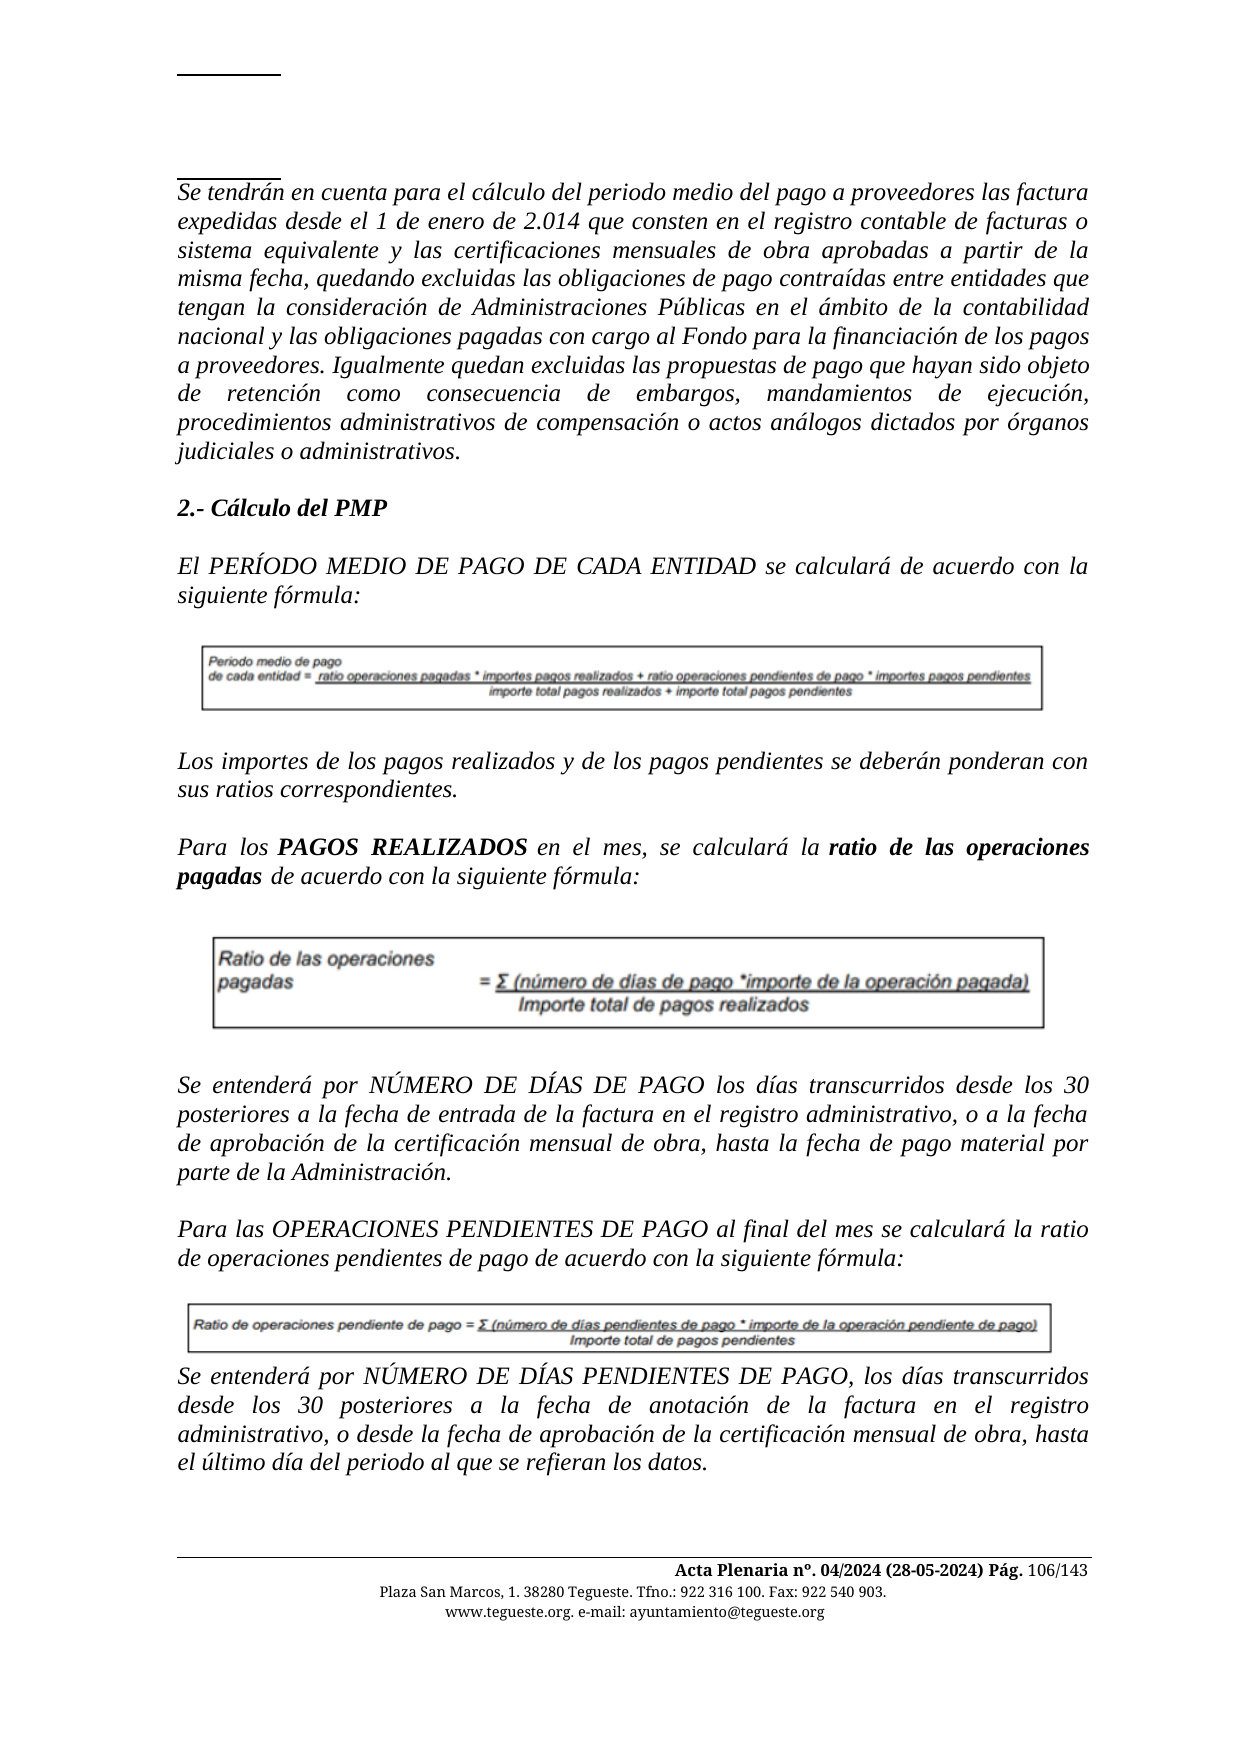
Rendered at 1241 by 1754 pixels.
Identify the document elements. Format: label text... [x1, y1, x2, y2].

text Los importes de los pagos realizados y de los pagos pendientes se deberán ponderan con sus ratios correspondientes. [177, 746, 1092, 803]
text Para los PAGOS REALIZADOS en el mes, se calculará la ratio de las operaciones pagadas de acuerdo con la siguiente fórmula: [177, 832, 1092, 889]
text 2.- Cálculo del PMP [177, 493, 1092, 522]
text Se entenderá por NÚMERO DE DÍAS PENDIENTES DE PAGO, los días transcurridos desde los 30 posteriores a la fecha de anotación de la factura en el registro administrativo, o desde la fecha de aprobación de la certificación mensual de obra, hasta el último día del periodo al que se refieran los datos. [177, 1361, 1092, 1476]
text Se entenderá por NÚMERO DE DÍAS DE PAGO los días transcurridos desde los 30 posteriores a la fecha de entrada de la factura en el registro administrativo, o a la fecha de aprobación de la certificación mensual de obra, hasta la fecha de pago material por parte de la Administración. [177, 1071, 1092, 1186]
text Se tendrán en cuenta para el cálculo del periodo medio del pago a proveedores las factura expedidas desde el 1 de enero de 2.014 que consten en el registro contable de facturas o sistema equivalente y las certificaciones mensuales de obra aprobadas a partir de la misma fecha, quedando excluidas las obligaciones de pago contraídas entre entidades que tengan la consideración de Administraciones Públicas en el ámbito de la contabilidad nacional y las obligaciones pagadas con cargo al Fondo para la financiación de los pagos a proveedores. Igualmente quedan excluidas las propuestas de pago que hayan sido objeto de retención como consecuencia de embargos, mandamientos de ejecución, procedimientos administrativos de compensación o actos análogos dictados por órganos judiciales o administrativos. [177, 177, 1092, 465]
text El PERÍODO MEDIO DE PAGO DE CADA ENTIDAD se calculará de acuerdo con la siguiente fórmula: [177, 551, 1092, 608]
text Para las OPERACIONES PENDIENTES DE PAGO al final del mes se calculará la ratio de operaciones pendientes de pago de acuerdo con la siguiente fórmula: [177, 1214, 1092, 1272]
